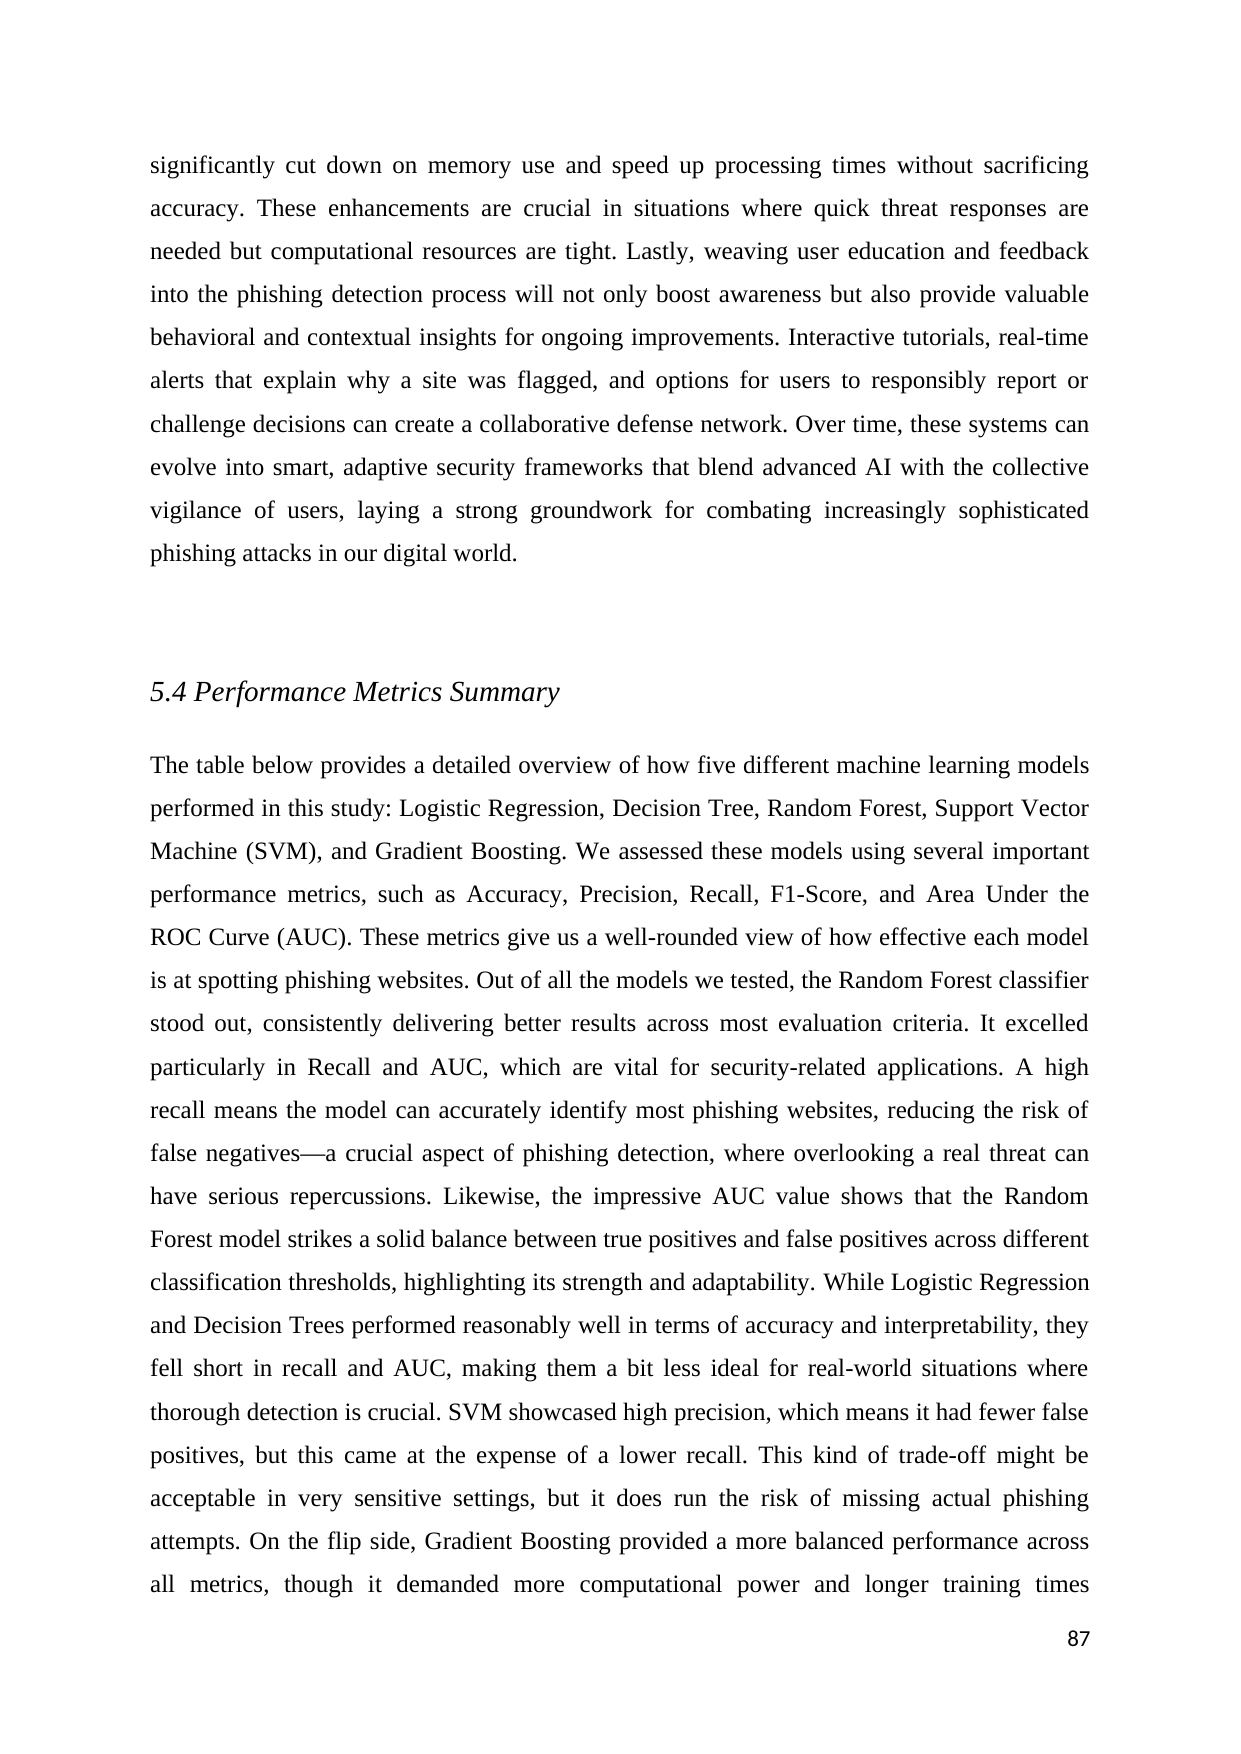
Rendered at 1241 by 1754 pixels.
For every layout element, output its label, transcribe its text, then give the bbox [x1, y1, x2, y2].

text 5.4 Performance Metrics Summary [150, 674, 1090, 708]
text The table below provides a detailed overview of how five different machine learning models performed in this study: Logistic Regression, Decision Tree, Random Forest, Support Vector Machine (SVM), and Gradient Boosting. We assessed these models using several important performance metrics, such as Accuracy, Precision, Recall, F1-Score, and Area Under the ROC Curve (AUC). These metrics give us a well-rounded view of how effective each model is at spotting phishing websites. Out of all the models we tested, the Random Forest classifier stood out, consistently delivering better results across most evaluation criteria. It excelled particularly in Recall and AUC, which are vital for security-related applications. A high recall means the model can accurately identify most phishing websites, reducing the risk of false negatives—a crucial aspect of phishing detection, where overlooking a real threat can have serious repercussions. Likewise, the impressive AUC value shows that the Random Forest model strikes a solid balance between true positives and false positives across different classification thresholds, highlighting its strength and adaptability. While Logistic Regression and Decision Trees performed reasonably well in terms of accuracy and interpretability, they fell short in recall and AUC, making them a bit less ideal for real-world situations where thorough detection is crucial. SVM showcased high precision, which means it had fewer false positives, but this came at the expense of a lower recall. This kind of trade-off might be acceptable in very sensitive settings, but it does run the risk of missing actual phishing attempts. On the flip side, Gradient Boosting provided a more balanced performance across all metrics, though it demanded more computational power and longer training times [150, 750, 1090, 1598]
text significantly cut down on memory use and speed up processing times without sacrificing accuracy. These enhancements are crucial in situations where quick threat responses are needed but computational resources are tight. Lastly, weaving user education and feedback into the phishing detection process will not only boost awareness but also provide valuable behavioral and contextual insights for ongoing improvements. Interactive tutorials, real-time alerts that explain why a site was flagged, and options for users to responsibly report or challenge decisions can create a collaborative defense network. Over time, these systems can evolve into smart, adaptive security frameworks that blend advanced AI with the collective vigilance of users, laying a strong groundwork for combating increasingly sophisticated phishing attacks in our digital world. [150, 150, 1090, 567]
